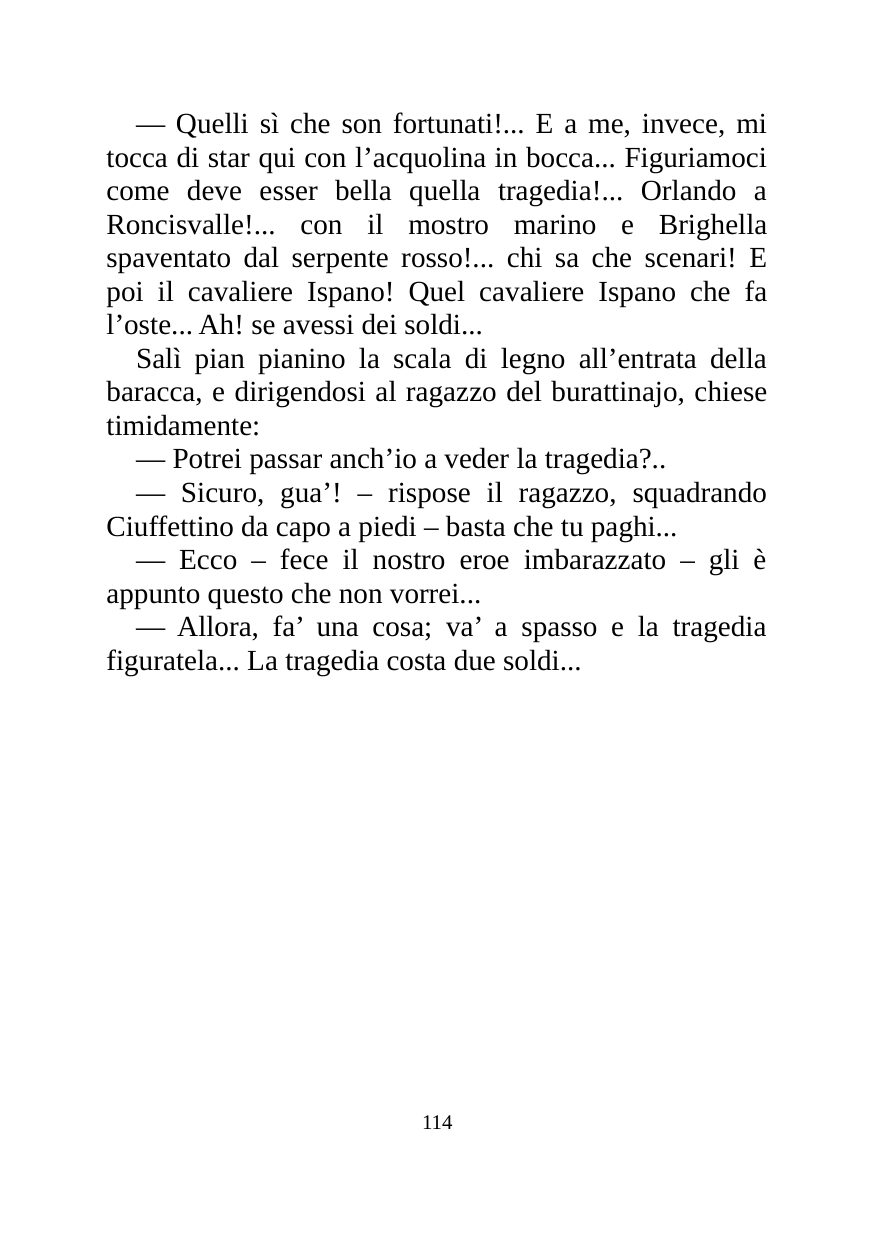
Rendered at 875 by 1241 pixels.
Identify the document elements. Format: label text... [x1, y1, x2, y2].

text — Potrei passar anch’io a veder la tragedia?.. [106, 442, 768, 475]
text — Sicuro, gua’! – rispose il ragazzo, squadrando Ciuffettino da capo a piedi – basta che tu paghi... [106, 475, 768, 542]
text Salì pian pianino la scala di legno all’entrata della baracca, e dirigendosi al ragazzo del burattinajo, chiese timidamente: [106, 341, 768, 442]
text — Allora, fa’ una cosa; va’ a spasso e la tragedia figuratela... La tragedia costa due soldi... [106, 609, 768, 676]
text — Ecco – fece il nostro eroe imbarazzato – gli è appunto questo che non vorrei... [106, 542, 768, 609]
text — Quelli sì che son fortunati!... E a me, invece, mi tocca di star qui con l’acquolina in bocca... Figuriamoci come deve esser bella quella tragedia!... Orlando a Roncisvalle!... con il mostro marino e Brighella spaventato dal serpente rosso!... chi sa che scenari! E poi il cavaliere Ispano! Quel cavaliere Ispano che fa l’oste... Ah! se avessi dei soldi... [106, 106, 768, 341]
